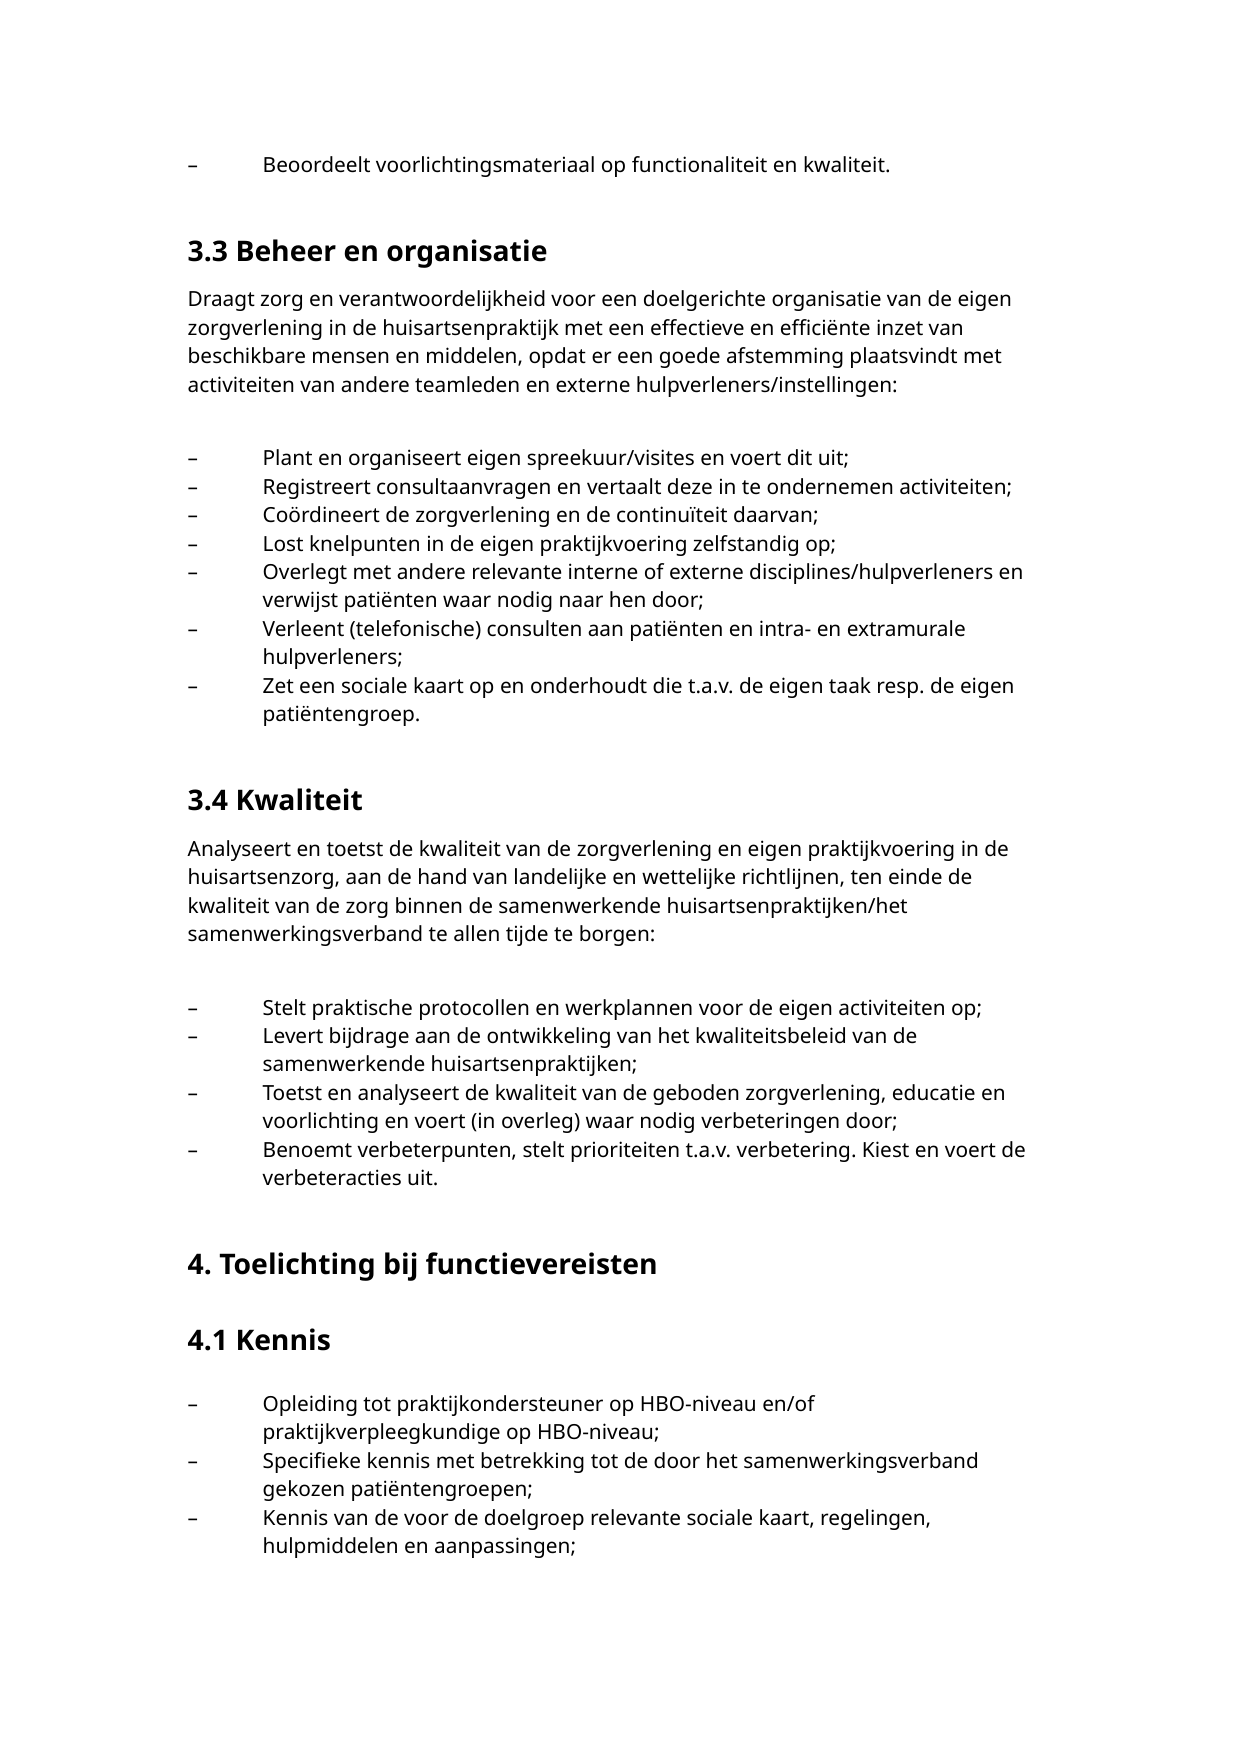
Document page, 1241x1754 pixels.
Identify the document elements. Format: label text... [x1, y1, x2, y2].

list Toetst en analyseert de kwaliteit van de geboden zorgverlening, educatie en voorlichting en voert (in overleg) waar nodig verbeteringen door; [187, 1078, 1053, 1135]
subtitle 3.3 Beheer en organisatie [187, 231, 1053, 269]
subtitle 4. Toelichting bij functievereisten [187, 1244, 1053, 1283]
subtitle 4.1 Kennis [187, 1320, 1053, 1359]
list Benoemt verbeterpunten, stelt prioriteiten t.a.v. verbetering. Kiest en voert de verbeteracties uit. [187, 1135, 1053, 1192]
text Analyseert en toetst de kwaliteit van de zorgverlening en eigen praktijkvoering in de huisartsenzorg, aan de hand van landelijke en wettelijke richtlijnen, ten einde de kwaliteit van de zorg binnen de samenwerkende huisartsenpraktijken/het samenwerkingsverband te allen tijde te borgen: [187, 834, 1053, 948]
list Coördineert de zorgverlening en de continuïteit daarvan; [187, 500, 1053, 529]
list Verleent (telefonische) consulten aan patiënten en intra- en extramurale hulpverleners; [187, 614, 1053, 671]
list Overlegt met andere relevante interne of externe disciplines/hulpverleners en verwijst patiënten waar nodig naar hen door; [187, 557, 1053, 614]
text Draagt zorg en verantwoordelijkheid voor een doelgerichte organisatie van de eigen zorgverlening in de huisartsenpraktijk met een effectieve en efficiënte inzet van beschikbare mensen en middelen, opdat er een goede afstemming plaatsvindt met activiteiten van andere teamleden en externe hulpverleners/instellingen: [187, 284, 1053, 398]
list Opleiding tot praktijkondersteuner op HBO-niveau en/of praktijkverpleegkundige op HBO-niveau; [187, 1389, 1053, 1446]
list Levert bijdrage aan de ontwikkeling van het kwaliteitsbeleid van de samenwerkende huisartsenpraktijken; [187, 1021, 1053, 1078]
list Stelt praktische protocollen en werkplannen voor de eigen activiteiten op; [187, 993, 1053, 1021]
list Plant en organiseert eigen spreekuur/visites en voert dit uit; [187, 443, 1053, 472]
list Kennis van de voor de doelgroep relevante sociale kaart, regelingen, hulpmiddelen en aanpassingen; [187, 1503, 1053, 1559]
list Lost knelpunten in de eigen praktijkvoering zelfstandig op; [187, 529, 1053, 557]
list Zet een sociale kaart op en onderhoudt die t.a.v. de eigen taak resp. de eigen patiëntengroep. [187, 671, 1053, 728]
list Registreert consultaanvragen en vertaalt deze in te ondernemen activiteiten; [187, 472, 1053, 500]
subtitle 3.4 Kwaliteit [187, 780, 1053, 819]
list Specifieke kennis met betrekking tot de door het samenwerkingsverband gekozen patiëntengroepen; [187, 1446, 1053, 1503]
list Beoordeelt voorlichtingsmateriaal op functionaliteit en kwaliteit. [187, 150, 1053, 178]
